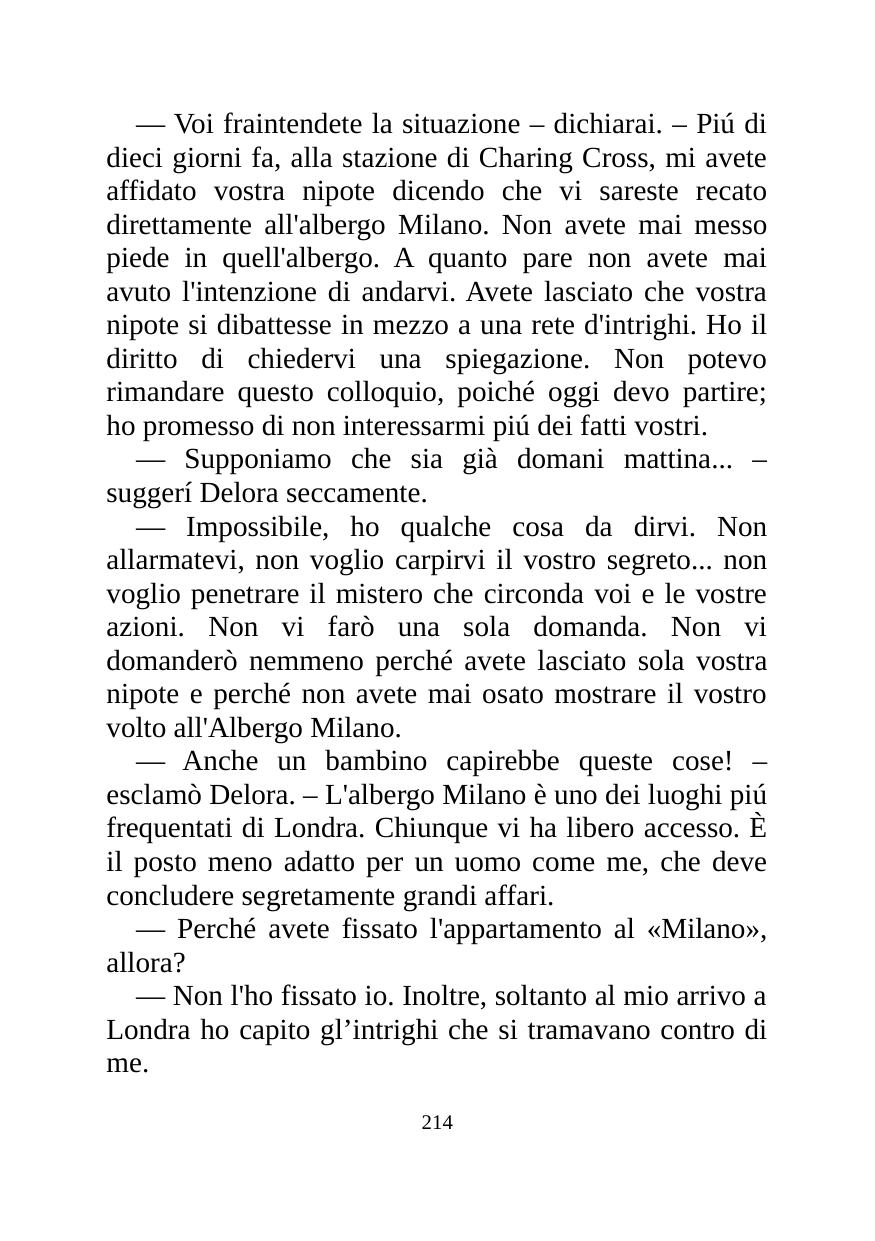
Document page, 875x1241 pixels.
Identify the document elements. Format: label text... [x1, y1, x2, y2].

text — Perché avete fissato l'appartamento al «Milano», allora? [106, 911, 768, 978]
text — Voi fraintendete la situazione – dichiarai. – Piú di dieci giorni fa, alla stazione di Charing Cross, mi avete affidato vostra nipote dicendo che vi sareste recato direttamente all'albergo Milano. Non avete mai messo piede in quell'albergo. A quanto pare non avete mai avuto l'intenzione di andarvi. Avete lasciato che vostra nipote si dibattesse in mezzo a una rete d'intrighi. Ho il diritto di chiedervi una spiegazione. Non potevo rimandare questo colloquio, poiché oggi devo partire; ho promesso di non interessarmi piú dei fatti vostri. [106, 106, 768, 442]
text — Supponiamo che sia già domani mattina... – suggerí Delora seccamente. [106, 442, 768, 509]
text — Anche un bambino capirebbe queste cose! – esclamò Delora. – L'albergo Milano è uno dei luoghi piú frequentati di Londra. Chiunque vi ha libero accesso. È il posto meno adatto per un uomo come me, che deve concludere segretamente grandi affari. [106, 743, 768, 911]
text — Impossibile, ho qualche cosa da dirvi. Non allarmatevi, non voglio carpirvi il vostro segreto... non voglio penetrare il mistero che circonda voi e le vostre azioni. Non vi farò una sola domanda. Non vi domanderò nemmeno perché avete lasciato sola vostra nipote e perché non avete mai osato mostrare il vostro volto all'Albergo Milano. [106, 509, 768, 743]
text — Non l'ho fissato io. Inoltre, soltanto al mio arrivo a Londra ho capito gl’intrighi che si tramavano contro di me. [106, 978, 768, 1079]
